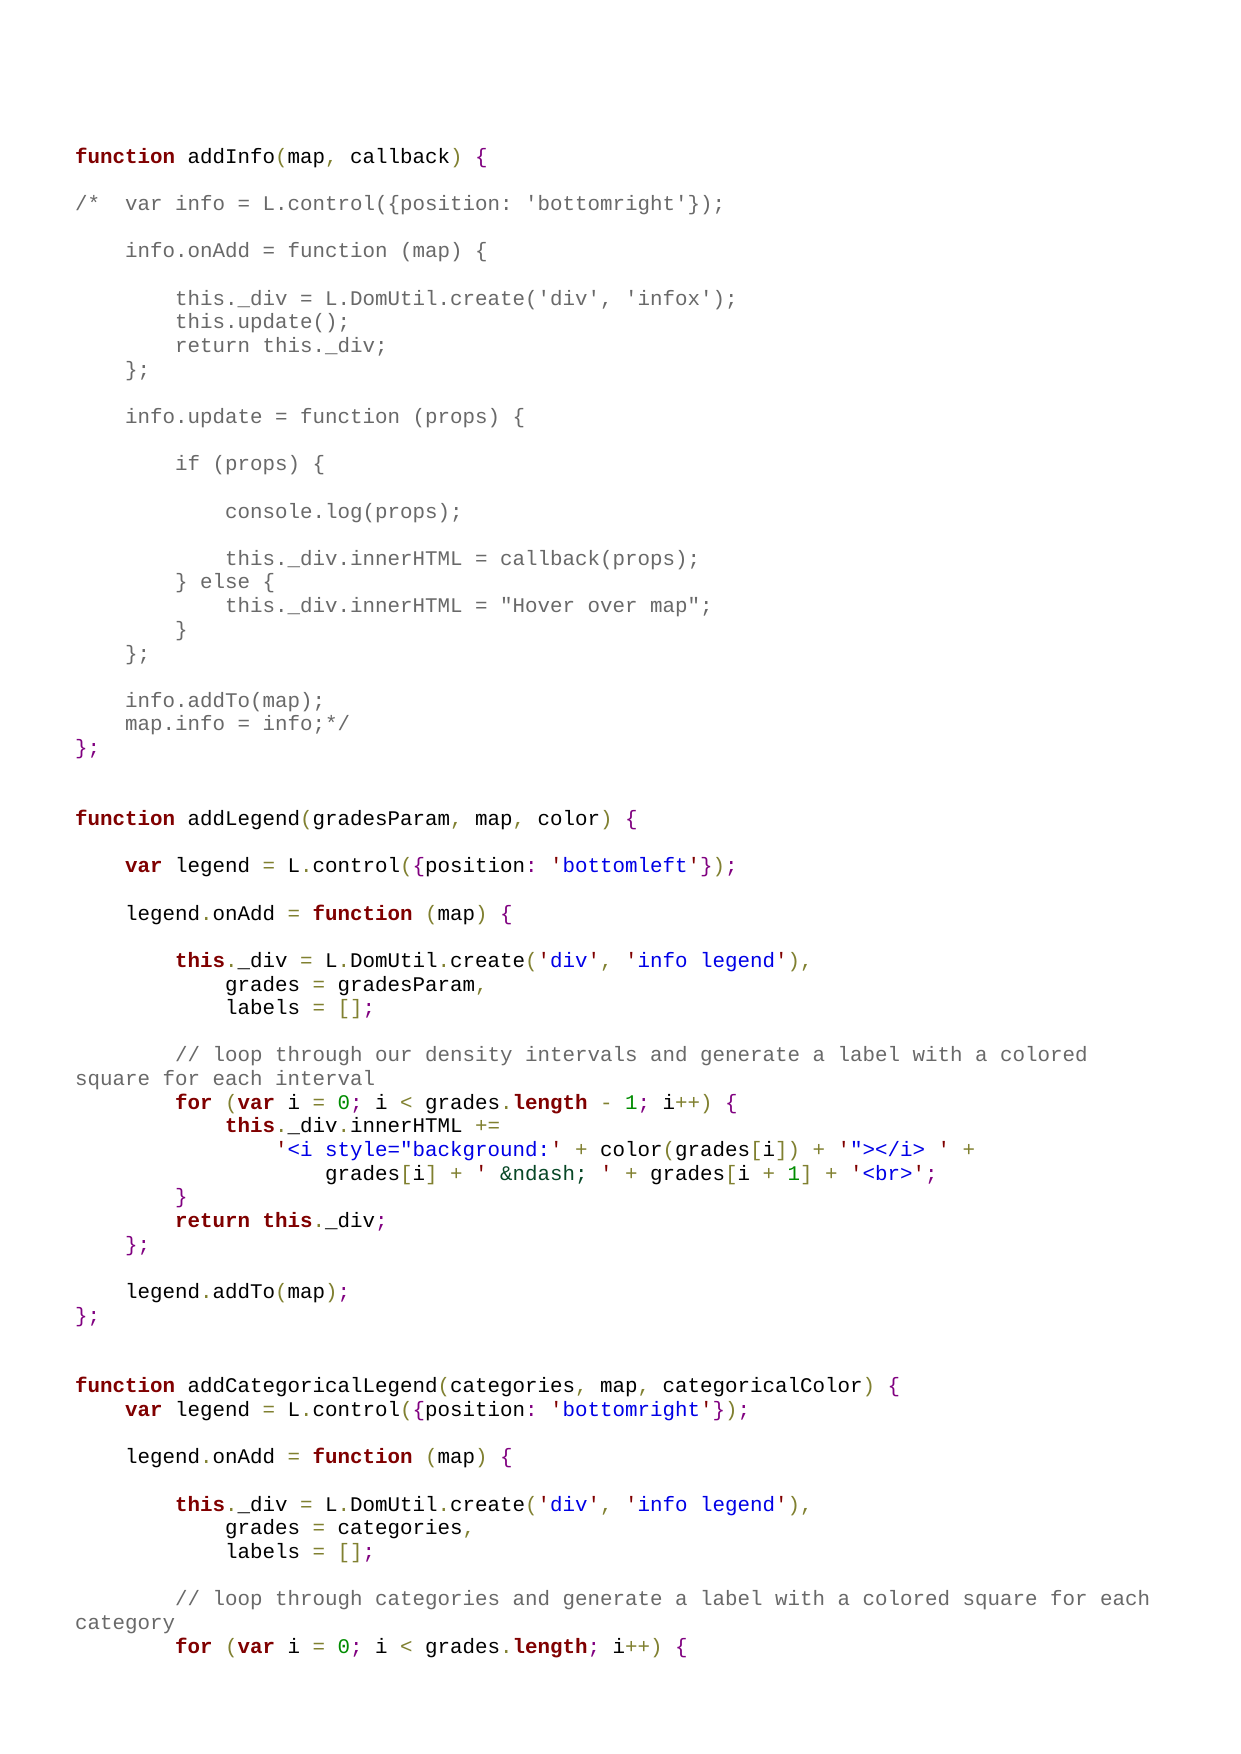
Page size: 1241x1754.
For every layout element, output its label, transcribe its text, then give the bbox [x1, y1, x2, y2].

text info.onAdd = function (map) { [75, 241, 1165, 264]
text this._div = L.DomUtil.create('div', 'info legend'), [75, 950, 1165, 973]
text }; [75, 1234, 1165, 1257]
text }; [75, 642, 1165, 666]
text }; [75, 737, 1165, 761]
text this._div.innerHTML += [75, 1115, 1165, 1139]
text this.update(); [75, 311, 1165, 335]
text legend.addTo(map); [75, 1281, 1165, 1304]
text } [75, 1186, 1165, 1210]
text /* var info = L.control({position: 'bottomright'}); [75, 193, 1165, 217]
text legend.onAdd = function (map) { [75, 903, 1165, 926]
text }; [75, 1304, 1165, 1328]
text if (props) { [75, 453, 1165, 477]
text this._div.innerHTML = callback(props); [75, 548, 1165, 572]
text return this._div; [75, 1210, 1165, 1234]
text var legend = L.control({position: 'bottomleft'}); [75, 855, 1165, 879]
text '<i style="background:' + color(grades[i]) + '"></i> ' + [75, 1139, 1165, 1163]
text return this._div; [75, 335, 1165, 359]
text grades = categories, [75, 1517, 1165, 1541]
text for (var i = 0; i < grades.length - 1; i++) { [75, 1092, 1165, 1115]
text function addInfo(map, callback) { [75, 146, 1165, 169]
text info.update = function (props) { [75, 406, 1165, 430]
text // loop through our density intervals and generate a label with a colored square for each interval [75, 1044, 1165, 1092]
text this._div = L.DomUtil.create('div', 'info legend'), [75, 1494, 1165, 1517]
text this._div.innerHTML = "Hover over map"; [75, 595, 1165, 619]
text info.addTo(map); [75, 690, 1165, 713]
text legend.onAdd = function (map) { [75, 1446, 1165, 1470]
text } [75, 619, 1165, 642]
text function addLegend(gradesParam, map, color) { [75, 808, 1165, 832]
text // loop through categories and generate a label with a colored square for each category [75, 1588, 1165, 1636]
text this._div = L.DomUtil.create('div', 'infox'); [75, 288, 1165, 311]
text }; [75, 359, 1165, 382]
text var legend = L.control({position: 'bottomright'}); [75, 1399, 1165, 1423]
text grades[i] + ' &ndash; ' + grades[i + 1] + '<br>'; [75, 1163, 1165, 1186]
text for (var i = 0; i < grades.length; i++) { [75, 1636, 1165, 1659]
text console.log(props); [75, 501, 1165, 524]
text grades = gradesParam, [75, 973, 1165, 997]
text labels = []; [75, 997, 1165, 1021]
text labels = []; [75, 1541, 1165, 1565]
text function addCategoricalLegend(categories, map, categoricalColor) { [75, 1376, 1165, 1399]
text } else { [75, 572, 1165, 595]
text map.info = info;*/ [75, 713, 1165, 737]
